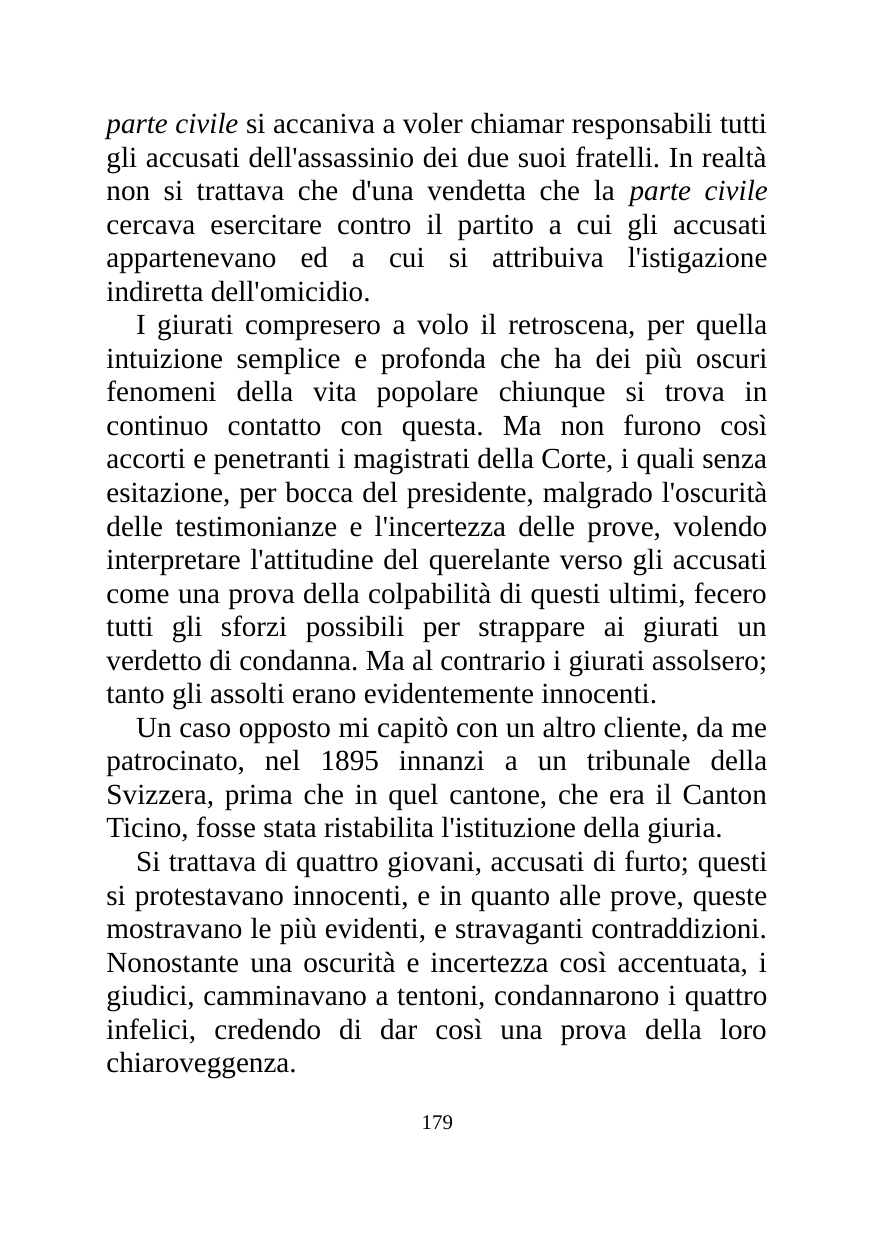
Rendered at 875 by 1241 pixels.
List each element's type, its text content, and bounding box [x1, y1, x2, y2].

text I giurati compresero a volo il retroscena, per quella intuizione semplice e profonda che ha dei più oscuri fenomeni della vita popolare chiunque si trova in continuo contatto con questa. Ma non furono così accorti e penetranti i magistrati della Corte, i quali senza esitazione, per bocca del presidente, malgrado l'oscurità delle testimonianze e l'incertezza delle prove, volendo interpretare l'attitudine del querelante verso gli accusati come una prova della colpabilità di questi ultimi, fecero tutti gli sforzi possibili per strappare ai giurati un verdetto di condanna. Ma al contrario i giurati assolsero; tanto gli assolti erano evidentemente innocenti. [106, 307, 768, 710]
text Si trattava di quattro giovani, accusati di furto; questi si protestavano innocenti, e in quanto alle prove, queste mostravano le più evidenti, e stravaganti contraddizioni. Nonostante una oscurità e incertezza così accentuata, i giudici, camminavano a tentoni, condannarono i quattro infelici, credendo di dar così una prova della loro chiaroveggenza. [106, 844, 768, 1079]
text parte civile si accaniva a voler chiamar responsabili tutti gli accusati dell'assassinio dei due suoi fratelli. In realtà non si trattava che d'una vendetta che la parte civile cercava esercitare contro il partito a cui gli accusati appartenevano ed a cui si attribuiva l'istigazione indiretta dell'omicidio. [106, 106, 768, 307]
text Un caso opposto mi capitò con un altro cliente, da me patrocinato, nel 1895 innanzi a un tribunale della Svizzera, prima che in quel cantone, che era il Canton Ticino, fosse stata ristabilita l'istituzione della giuria. [106, 710, 768, 844]
